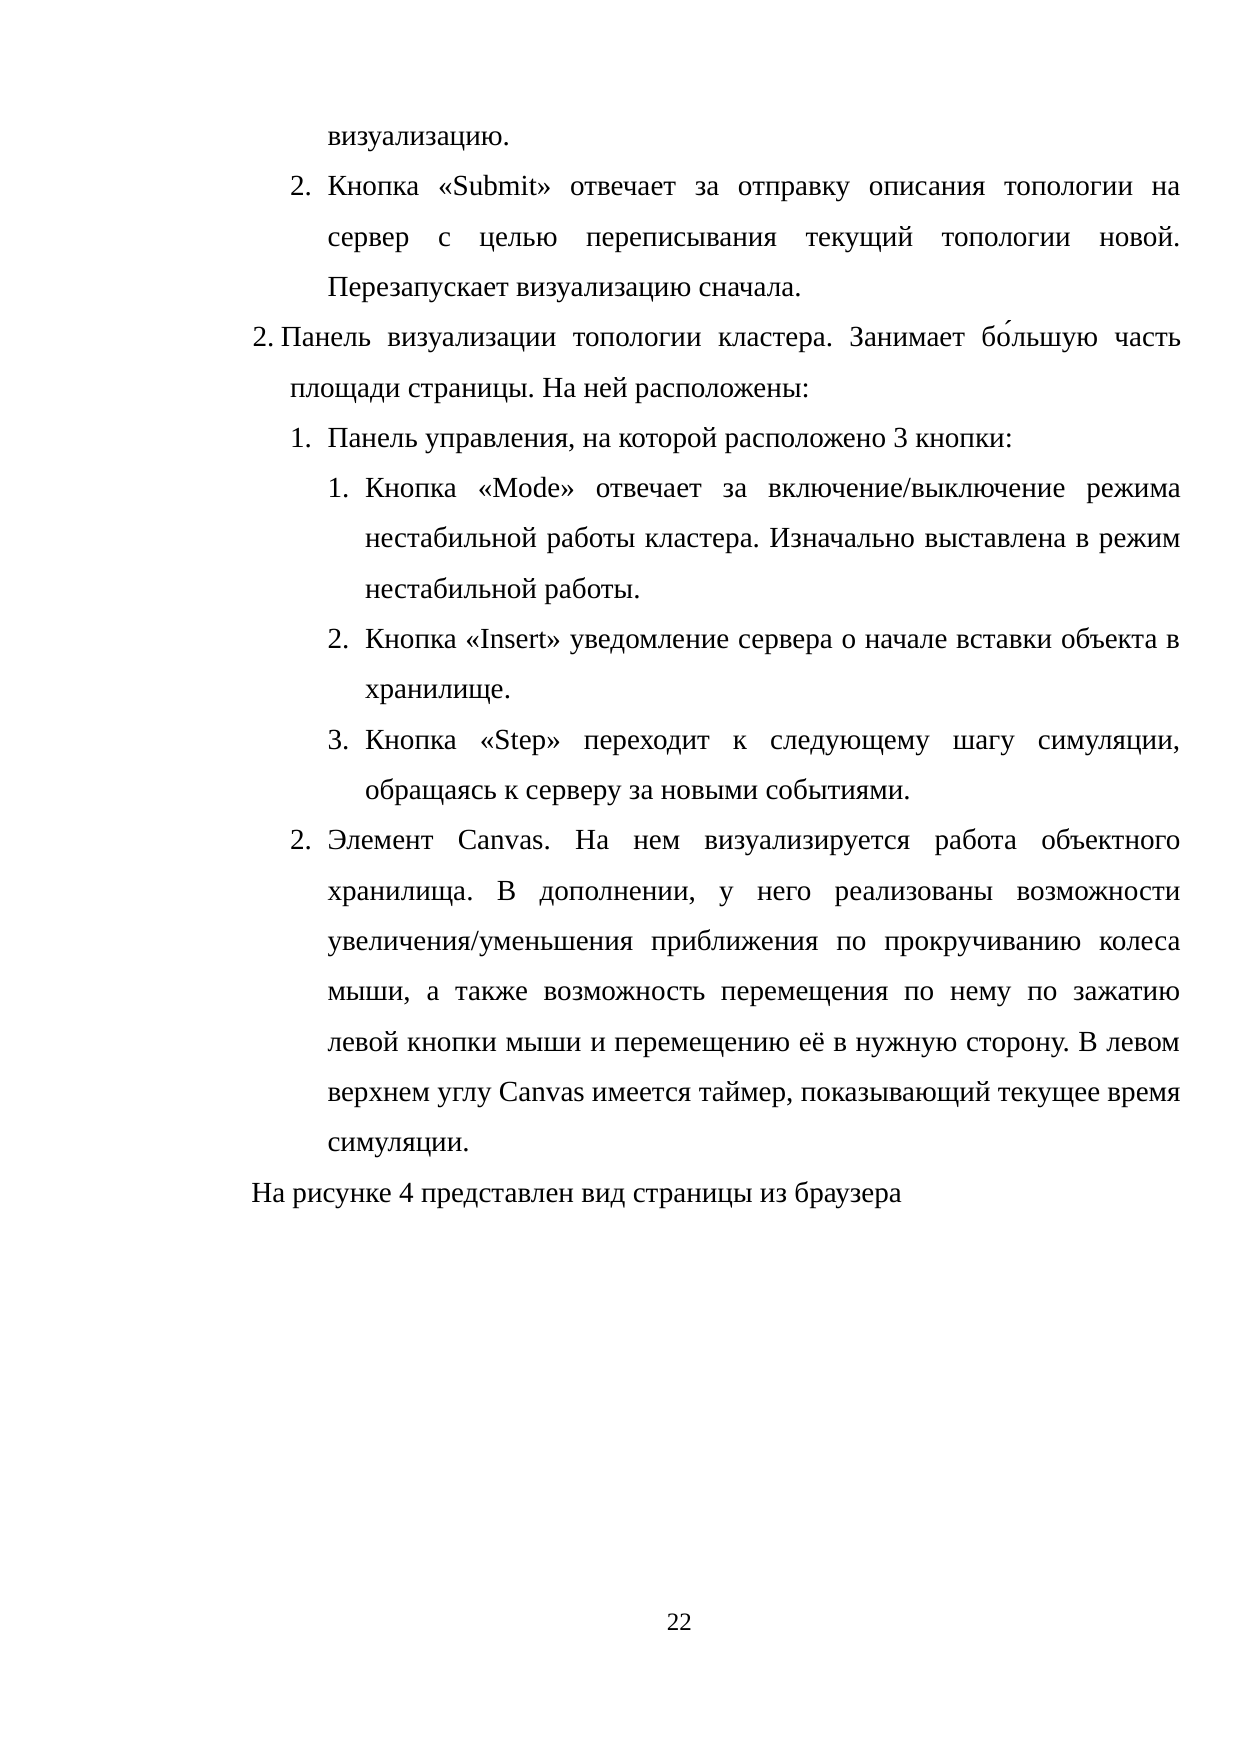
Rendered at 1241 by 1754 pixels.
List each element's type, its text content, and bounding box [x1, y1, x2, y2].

list Элемент Canvas. На нем визуализируется работа объектного хранилища. В дополнении, у него реализованы возможности увеличения/уменьшения приближения по прокручиванию колеса мыши, а также возможность перемещения по нему по зажатию левой кнопки мыши и перемещению её в нужную сторону. В левом верхнем углу Canvas имеется таймер, показывающий текущее время симуляции. [290, 822, 1181, 1158]
list визуализацию. [290, 118, 1181, 152]
list Кнопка «Step» переходит к следующему шагу симуляции, обращаясь к серверу за новыми событиями. [327, 722, 1181, 806]
list Кнопка «Submit» отвечает за отправку описания топологии на сервер с целью переписывания текущий топологии новой. Перезапускает визуализацию сначала. [290, 168, 1181, 303]
list Панель управления, на которой расположено 3 кнопки: [290, 420, 1181, 453]
text На рисунке 4 представлен вид страницы из браузера [177, 1175, 1181, 1208]
list Кнопка «Insert» уведомление сервера о начале вставки объекта в хранилище. [327, 621, 1181, 705]
list Кнопка «Mode» отвечает за включение/выключение режима нестабильной работы кластера. Изначально выставлена в режим нестабильной работы. [327, 470, 1181, 604]
list Панель визуализации топологии кластера. Занимает бо́льшую часть площади страницы. На ней расположены: [252, 319, 1181, 403]
